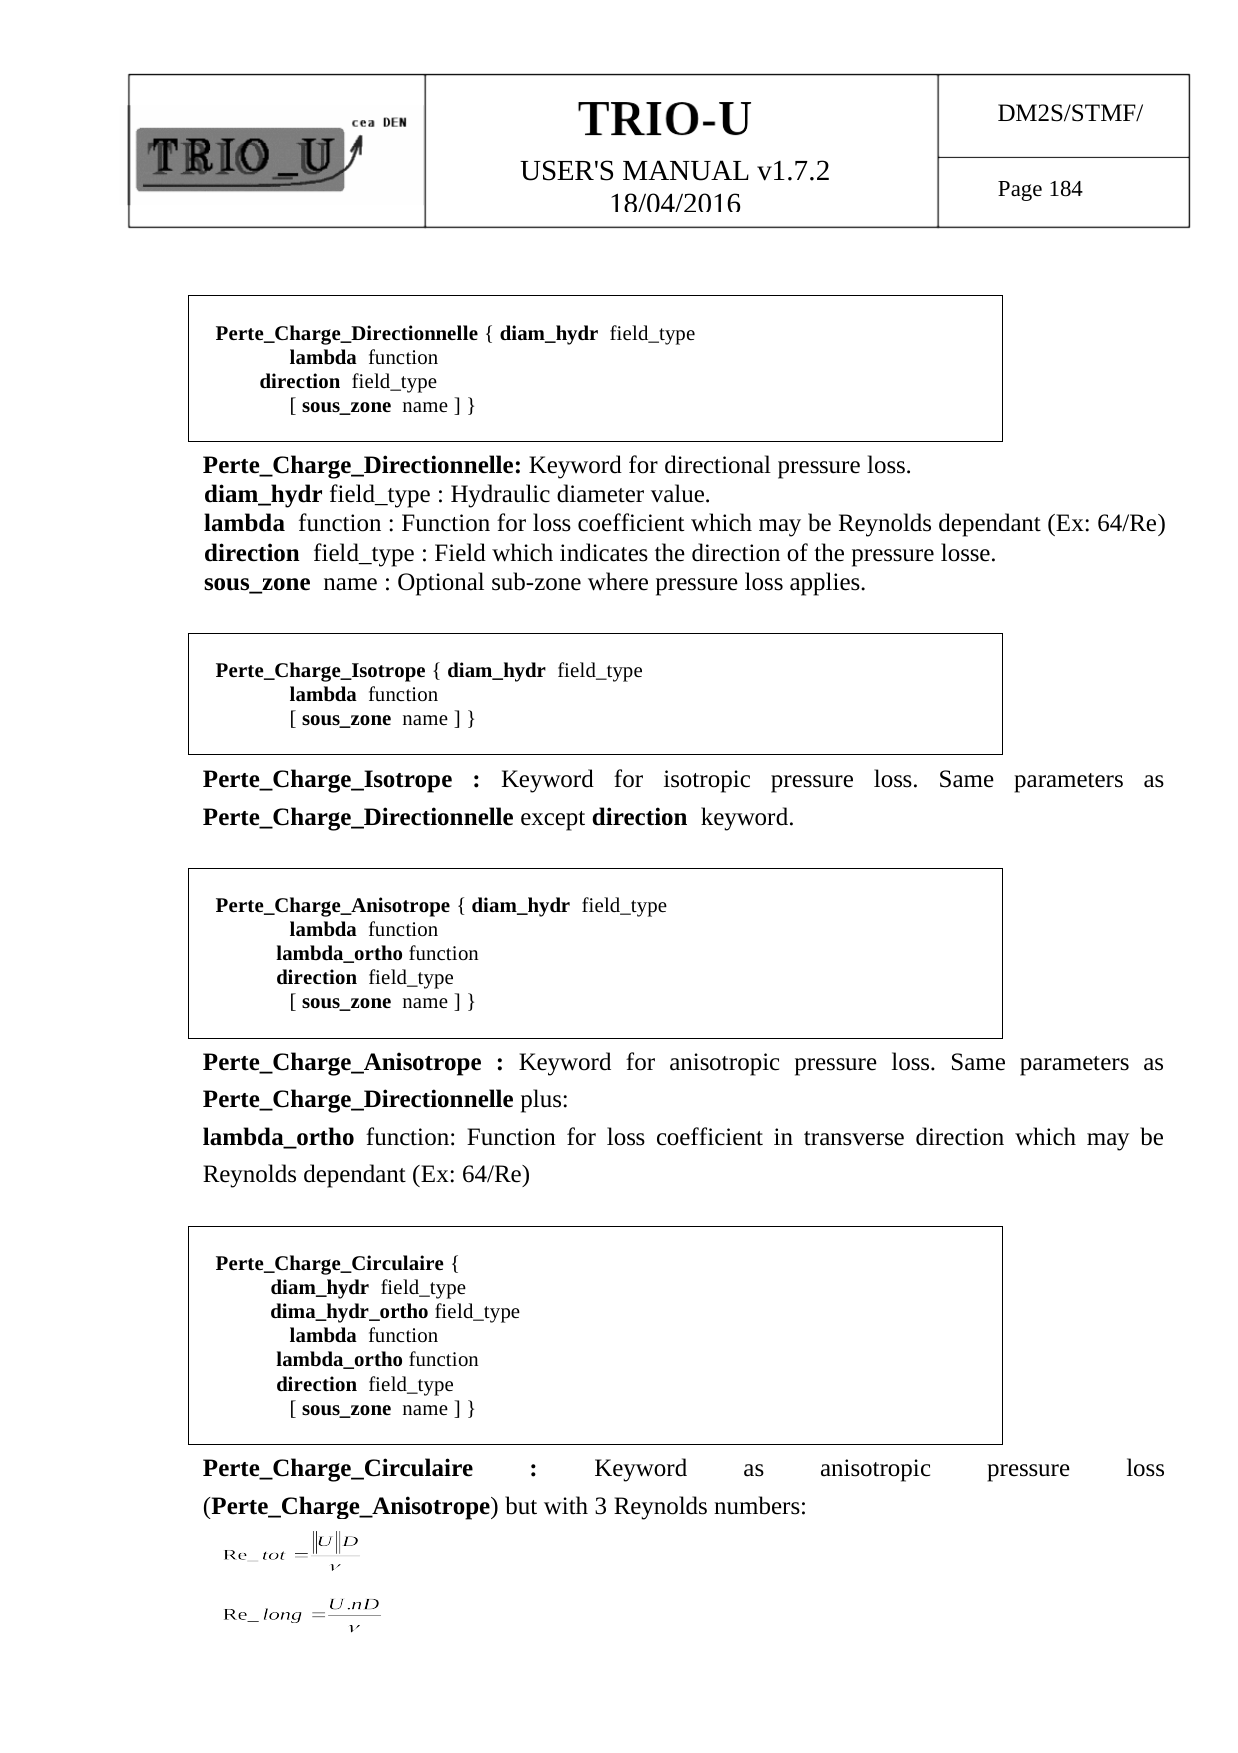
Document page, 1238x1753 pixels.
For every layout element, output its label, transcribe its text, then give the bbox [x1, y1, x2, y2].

table_header Perte_Charge_Circulaire { diam_hydr field_type dima_hydr_ortho field_type lambda function lambda_ortho function direction field_type [ sous_zone name ] } [189, 1227, 1002, 1443]
text lambda function : Function for loss coefficient which may be Reynolds dependant (Ex: 64/Re) [203, 508, 1195, 537]
table_header Perte_Charge_Directionnelle { diam_hydr field_type lambda function direction field_type [ sous_zone name ] } [189, 296, 1002, 441]
text sous_zone name : Optional sub-zone where pressure loss applies. [203, 566, 1195, 596]
text diam_hydr field_type : Hydraulic diameter value. [203, 479, 1195, 508]
text Perte_Charge_Anisotrope : Keyword for anisotropic pressure loss. Same parameters as Perte_Charge_Directionnelle plus: [203, 1038, 1165, 1113]
text lambda_ortho function: Function for loss coefficient in transverse direction which may be Reynolds dependant (Ex: 64/Re) [203, 1113, 1165, 1188]
text Perte_Charge_Circulaire : Keyword as anisotropic pressure loss (Perte_Charge_Anisotrope) but with 3 Reynolds numbers: [203, 1444, 1165, 1519]
text Perte_Charge_Directionnelle: Keyword for directional pressure loss. [203, 442, 1165, 479]
table_header Perte_Charge_Anisotrope { diam_hydr field_type lambda function lambda_ortho function direction field_type [ sous_zone name ] } [189, 869, 1002, 1037]
text Perte_Charge_Isotrope : Keyword for isotropic pressure loss. Same parameters as Perte_Charge_Directionnelle except direction keyword. [203, 755, 1165, 830]
text direction field_type : Field which indicates the direction of the pressure losse. [203, 537, 1195, 566]
table_header Perte_Charge_Isotrope { diam_hydr field_type lambda function [ sous_zone name ] } [189, 634, 1002, 754]
